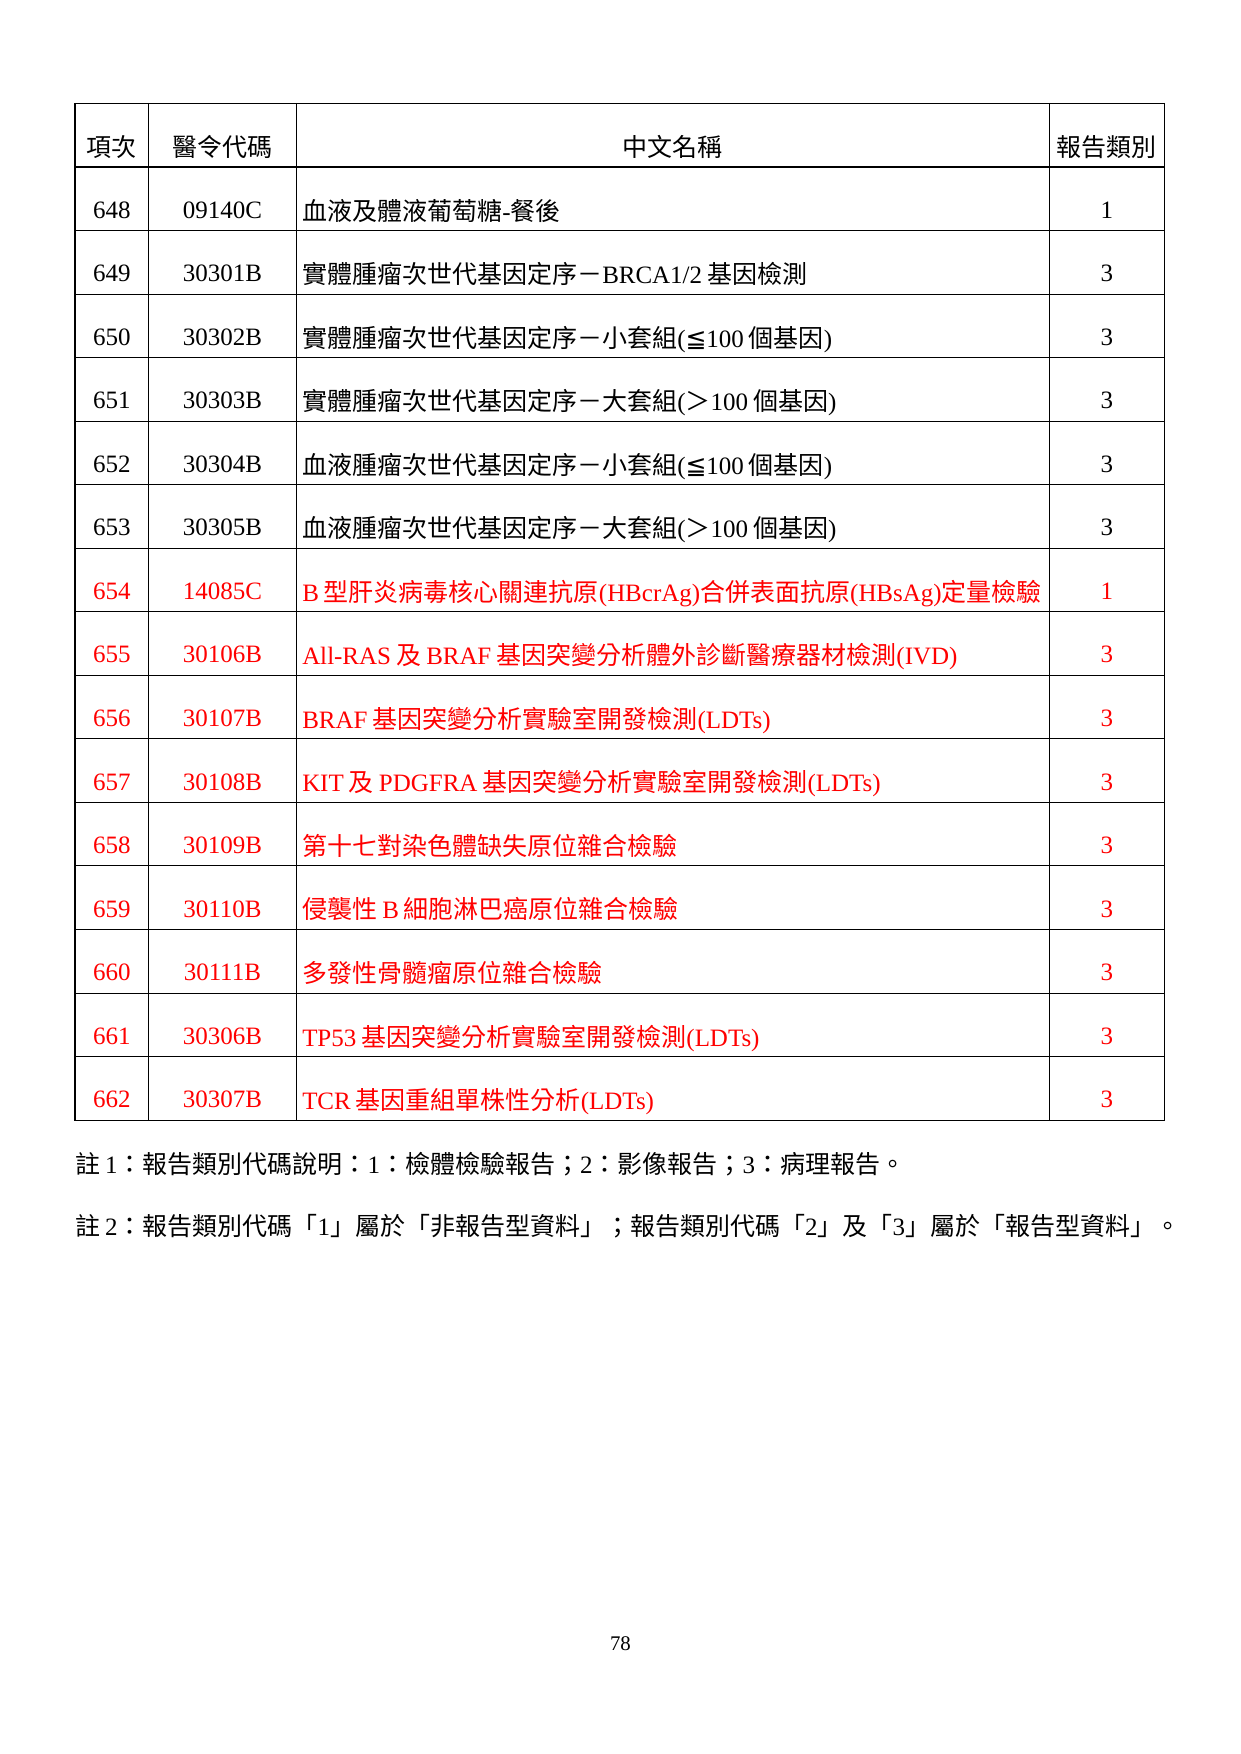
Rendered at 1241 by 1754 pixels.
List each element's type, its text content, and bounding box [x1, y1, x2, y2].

table_header 中文名稱 [297, 104, 1049, 166]
table_cell 30110B [149, 866, 296, 929]
table_cell 第十七對染色體缺失原位雜合檢驗 [297, 803, 1049, 865]
table_cell 661 [76, 994, 148, 1056]
table_cell 662 [76, 1057, 148, 1119]
table_cell 30303B [149, 358, 296, 421]
table_cell 14085C [149, 549, 296, 611]
table_cell 3 [1050, 231, 1164, 293]
table_cell 血液腫瘤次世代基因定序－小套組(≦100個基因) [297, 422, 1049, 484]
table_cell 3 [1050, 994, 1164, 1056]
table_cell 3 [1050, 612, 1164, 675]
table_cell 30305B [149, 485, 296, 548]
table_cell 650 [76, 295, 148, 357]
table_cell 3 [1050, 485, 1164, 548]
table_cell 3 [1050, 866, 1164, 929]
table_cell 30306B [149, 994, 296, 1056]
table_header 報告類別 [1050, 104, 1164, 166]
table_cell 657 [76, 739, 148, 802]
table_cell 30304B [149, 422, 296, 484]
table_cell 648 [76, 168, 148, 230]
table_cell 1 [1050, 549, 1164, 611]
text 註2：報告類別代碼「1」屬於「非報告型資料」；報告類別代碼「2」及「3」屬於「報告型資料」。 [75, 1183, 1165, 1246]
table_cell 實體腫瘤次世代基因定序－小套組(≦100個基因) [297, 295, 1049, 357]
table_cell 3 [1050, 295, 1164, 357]
table_cell 09140C [149, 168, 296, 230]
text 註1：報告類別代碼說明：1：檢體檢驗報告；2：影像報告；3：病理報告。 [75, 1121, 1124, 1183]
table_cell 30107B [149, 676, 296, 738]
table_cell 血液及體液葡萄糖-餐後 [297, 168, 1049, 230]
table_cell 30111B [149, 930, 296, 992]
table_cell 653 [76, 485, 148, 548]
table_cell TP53基因突變分析實驗室開發檢測(LDTs) [297, 994, 1049, 1056]
table_cell 30106B [149, 612, 296, 675]
table_header 醫令代碼 [149, 104, 296, 166]
table_cell BRAF基因突變分析實驗室開發檢測(LDTs) [297, 676, 1049, 738]
table_cell 30301B [149, 231, 296, 293]
table_header 項次 [76, 104, 148, 166]
table_cell 649 [76, 231, 148, 293]
table_cell 652 [76, 422, 148, 484]
table_cell 30109B [149, 803, 296, 865]
table_cell 3 [1050, 676, 1164, 738]
table_cell 3 [1050, 358, 1164, 421]
table_cell 651 [76, 358, 148, 421]
table_cell 實體腫瘤次世代基因定序－大套組(＞100個基因) [297, 358, 1049, 421]
table_cell 3 [1050, 739, 1164, 802]
table_cell 654 [76, 549, 148, 611]
table_cell All-RAS及BRAF基因突變分析體外診斷醫療器材檢測(IVD) [297, 612, 1049, 675]
table_cell 3 [1050, 803, 1164, 865]
table_cell 血液腫瘤次世代基因定序－大套組(＞100個基因) [297, 485, 1049, 548]
table_cell 659 [76, 866, 148, 929]
table_cell 3 [1050, 1057, 1164, 1119]
table_cell 658 [76, 803, 148, 865]
table_cell 1 [1050, 168, 1164, 230]
table_cell KIT及PDGFRA基因突變分析實驗室開發檢測(LDTs) [297, 739, 1049, 802]
table_cell B型肝炎病毒核心關連抗原(HBcrAg)合併表面抗原(HBsAg)定量檢驗 [297, 549, 1049, 611]
table_cell 30302B [149, 295, 296, 357]
table_cell 侵襲性B細胞淋巴癌原位雜合檢驗 [297, 866, 1049, 929]
table_cell 3 [1050, 930, 1164, 992]
table_cell 660 [76, 930, 148, 992]
table_cell 30307B [149, 1057, 296, 1119]
table_cell 656 [76, 676, 148, 738]
table_cell 多發性骨髓瘤原位雜合檢驗 [297, 930, 1049, 992]
table_cell 655 [76, 612, 148, 675]
table_cell TCR基因重組單株性分析(LDTs) [297, 1057, 1049, 1119]
table_cell 30108B [149, 739, 296, 802]
table_cell 3 [1050, 422, 1164, 484]
table_cell 實體腫瘤次世代基因定序－BRCA1/2基因檢測 [297, 231, 1049, 293]
